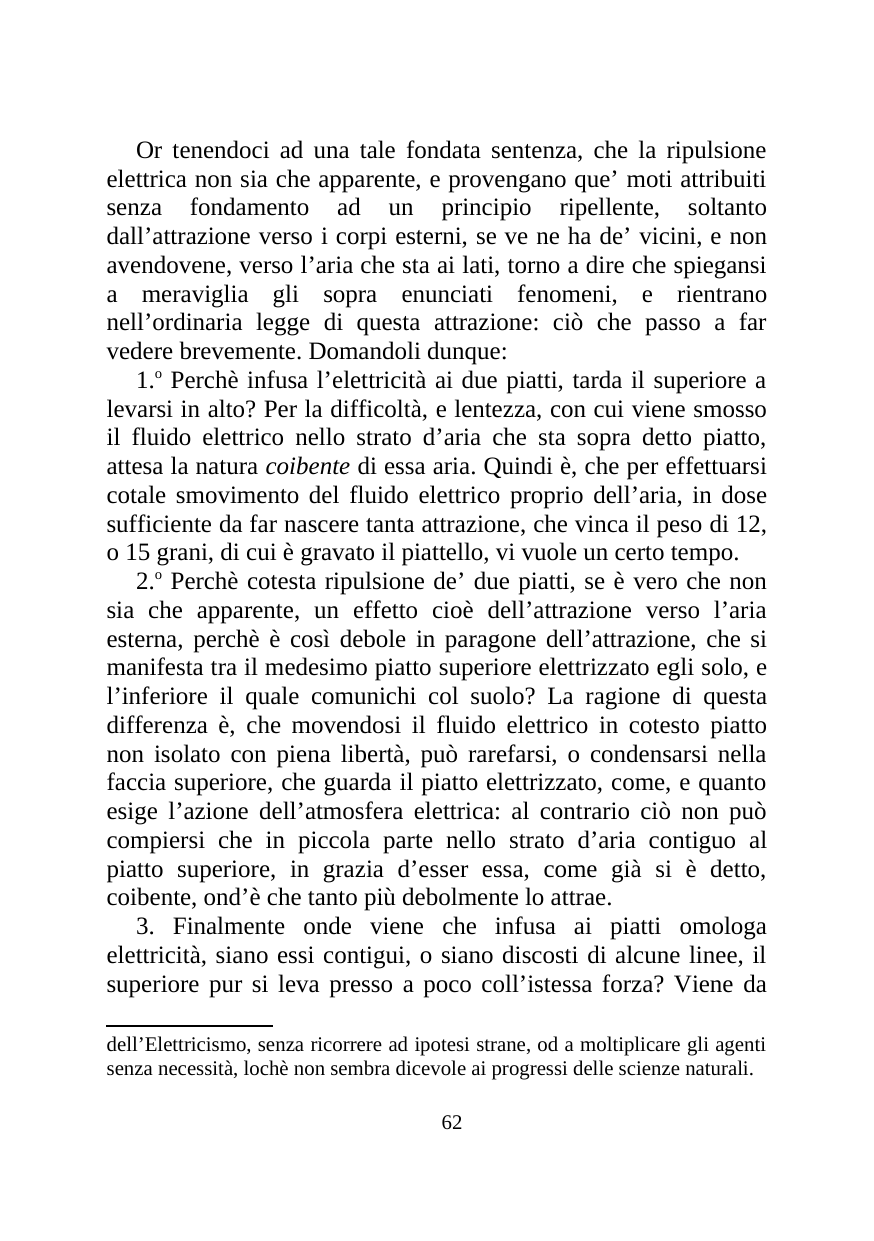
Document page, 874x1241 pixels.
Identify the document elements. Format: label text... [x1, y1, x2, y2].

text dell’Elettricismo, senza ricorrere ad ipotesi strane, od a moltiplicare gli agenti senza necessità, lochè non sembra dicevole ai progressi delle scienze naturali. [106, 1032, 768, 1080]
text 3. Finalmente onde viene che infusa ai piatti omologa elettricità, siano essi contigui, o siano discosti di alcune linee, il superiore pur si leva presso a poco coll’istessa forza? Viene da [106, 911, 768, 997]
text 1.o Perchè infusa l’elettricità ai due piatti, tarda il superiore a levarsi in alto? Per la difficoltà, e lentezza, con cui viene smosso il fluido elettrico nello strato d’aria che sta sopra detto piatto, attesa la natura coibente di essa aria. Quindi è, che per effettuarsi cotale smovimento del fluido elettrico proprio dell’aria, in dose sufficiente da far nascere tanta attrazione, che vinca il peso di 12, o 15 grani, di cui è gravato il piattello, vi vuole un certo tempo. [106, 365, 768, 566]
text 2.o Perchè cotesta ripulsione de’ due piatti, se è vero che non sia che apparente, un effetto cioè dell’attrazione verso l’aria esterna, perchè è così debole in paragone dell’attrazione, che si manifesta tra il medesimo piatto superiore elettrizzato egli solo, e l’inferiore il quale comunichi col suolo? La ragione di questa differenza è, che movendosi il fluido elettrico in cotesto piatto non isolato con piena libertà, può rarefarsi, o condensarsi nella faccia superiore, che guarda il piatto elettrizzato, come, e quanto esige l’azione dell’atmosfera elettrica: al contrario ciò non può compiersi che in piccola parte nello strato d’aria contiguo al piatto superiore, in grazia d’esser essa, come già si è detto, coibente, ond’è che tanto più debolmente lo attrae. [106, 566, 768, 911]
text Or tenendoci ad una tale fondata sentenza, che la ripulsione elettrica non sia che apparente, e provengano que’ moti attribuiti senza fondamento ad un principio ripellente, soltanto dall’attrazione verso i corpi esterni, se ve ne ha de’ vicini, e non avendovene, verso l’aria che sta ai lati, torno a dire che spiegansi a meraviglia gli sopra enunciati fenomeni, e rientrano nell’ordinaria legge di questa attrazione: ciò che passo a far vedere brevemente. Domandoli dunque: [106, 135, 768, 365]
